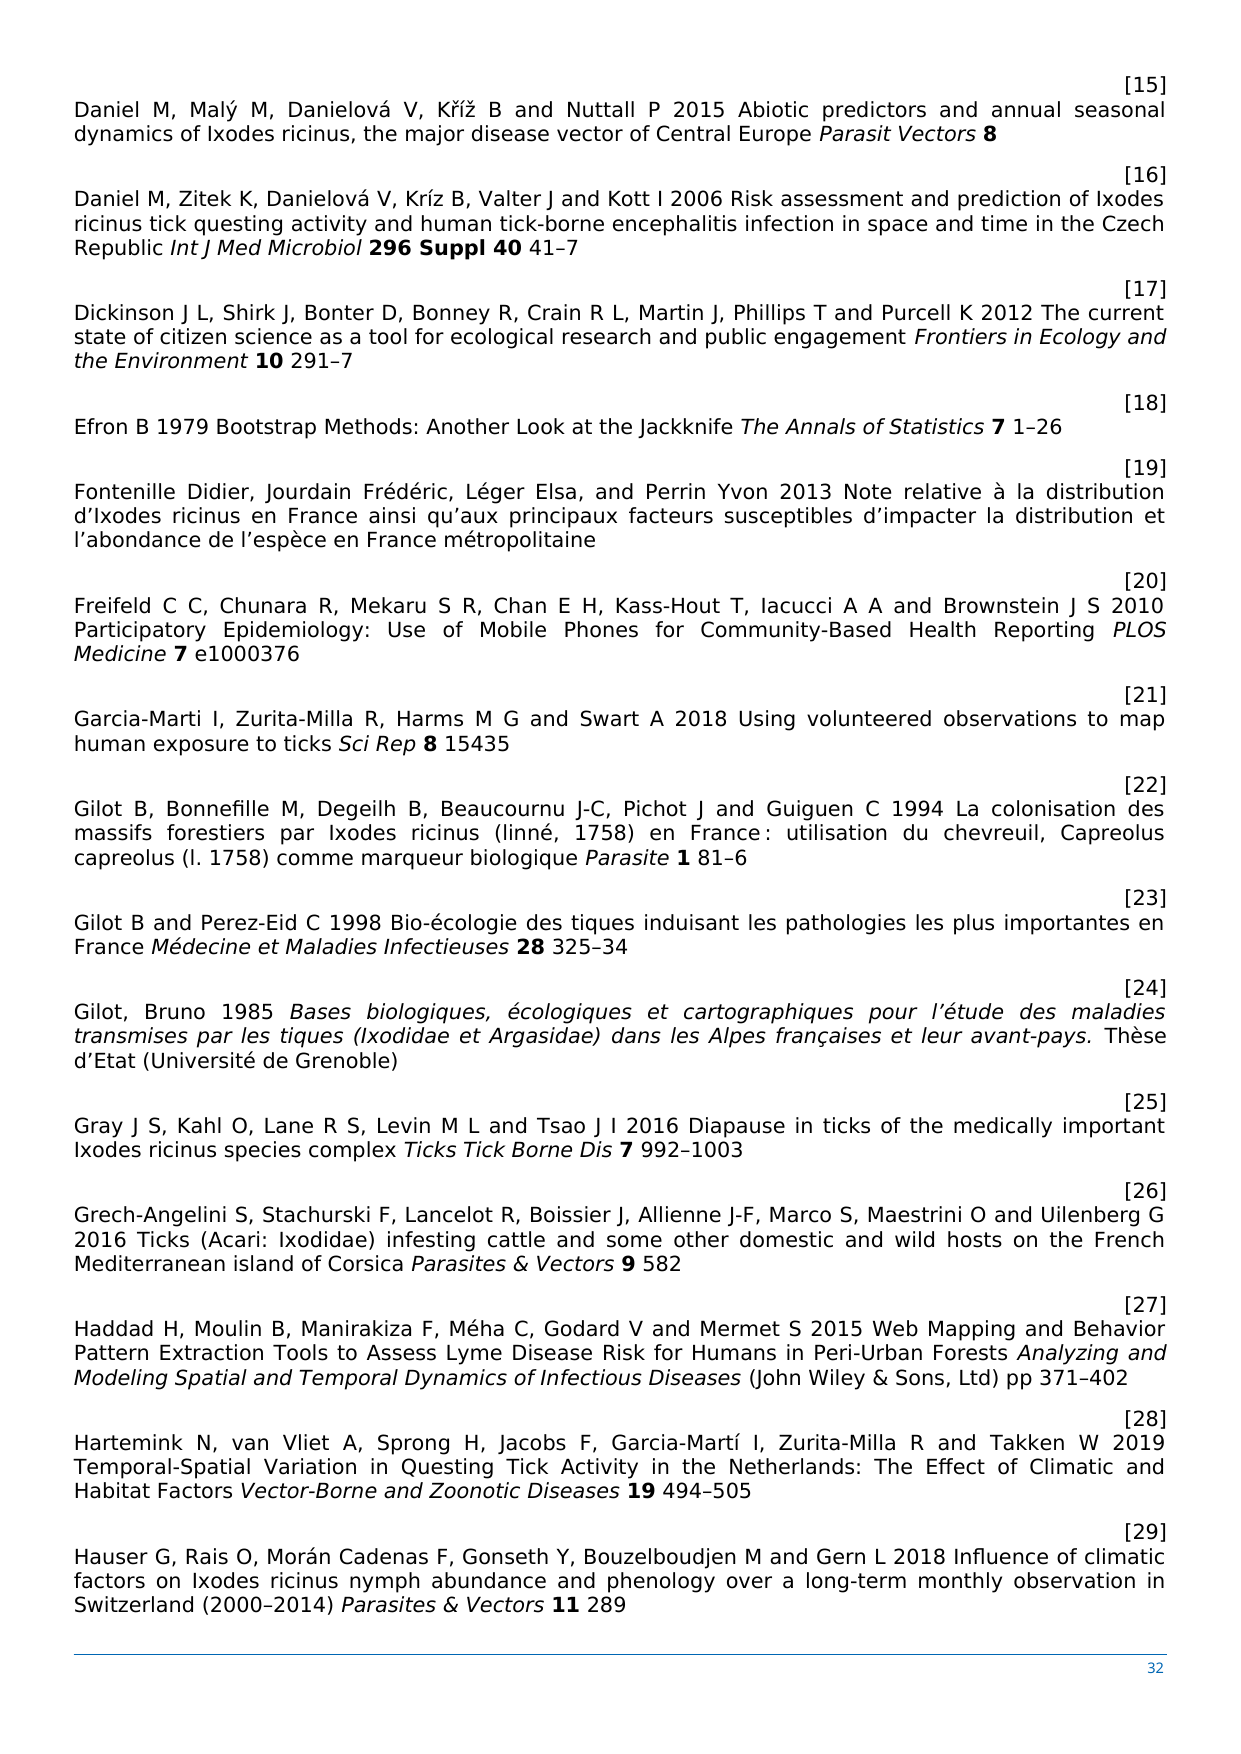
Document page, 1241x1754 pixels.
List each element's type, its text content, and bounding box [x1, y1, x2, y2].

text [28] [73, 1407, 1167, 1431]
text [25] [73, 1090, 1167, 1114]
text [26] [73, 1179, 1167, 1203]
text [22] [73, 773, 1167, 797]
text [20] [73, 569, 1167, 594]
text [16] [73, 163, 1167, 187]
text Gilot B, Bonnefille M, Degeilh B, Beaucournu J-C, Pichot J and Guiguen C 1994 La colonisation des massifs forestiers par Ixodes ricinus (linné, 1758) en France : utilisation du chevreuil, Capreolus capreolus (l. 1758) comme marqueur biologique Parasite 1 81–6 [73, 797, 1167, 870]
text Gilot B and Perez-Eid C 1998 Bio-écologie des tiques induisant les pathologies les plus importantes en France Médecine et Maladies Infectieuses 28 325–34 [73, 911, 1167, 959]
text Fontenille Didier, Jourdain Frédéric, Léger Elsa, and Perrin Yvon 2013 Note relative à la distribution d’Ixodes ricinus en France ainsi qu’aux principaux facteurs susceptibles d’impacter la distribution et l’abondance de l’espèce en France métropolitaine [73, 480, 1167, 553]
text [21] [73, 683, 1167, 707]
text [29] [73, 1520, 1167, 1545]
text Daniel M, Zitek K, Danielová V, Kríz B, Valter J and Kott I 2006 Risk assessment and prediction of Ixodes ricinus tick questing activity and human tick-borne encephalitis infection in space and time in the Czech Republic Int J Med Microbiol 296 Suppl 40 41–7 [73, 187, 1167, 260]
text Daniel M, Malý M, Danielová V, Kříž B and Nuttall P 2015 Abiotic predictors and annual seasonal dynamics of Ixodes ricinus, the major disease vector of Central Europe Parasit Vectors 8 [73, 98, 1167, 146]
text Gilot, Bruno 1985 Bases biologiques, écologiques et cartographiques pour l’étude des maladies transmises par les tiques (Ixodidae et Argasidae) dans les Alpes françaises et leur avant‐pays. Thèse d’Etat (Université de Grenoble) [73, 1000, 1167, 1073]
text Garcia-Marti I, Zurita-Milla R, Harms M G and Swart A 2018 Using volunteered observations to map human exposure to ticks Sci Rep 8 15435 [73, 707, 1167, 756]
text Grech-Angelini S, Stachurski F, Lancelot R, Boissier J, Allienne J-F, Marco S, Maestrini O and Uilenberg G 2016 Ticks (Acari: Ixodidae) infesting cattle and some other domestic and wild hosts on the French Mediterranean island of Corsica Parasites & Vectors 9 582 [73, 1203, 1167, 1276]
text [23] [73, 886, 1167, 911]
text [17] [73, 277, 1167, 301]
text Haddad H, Moulin B, Manirakiza F, Méha C, Godard V and Mermet S 2015 Web Mapping and Behavior Pattern Extraction Tools to Assess Lyme Disease Risk for Humans in Peri-Urban Forests Analyzing and Modeling Spatial and Temporal Dynamics of Infectious Diseases (John Wiley & Sons, Ltd) pp 371–402 [73, 1317, 1167, 1390]
text Hartemink N, van Vliet A, Sprong H, Jacobs F, Garcia-Martí I, Zurita-Milla R and Takken W 2019 Temporal-Spatial Variation in Questing Tick Activity in the Netherlands: The Effect of Climatic and Habitat Factors Vector-Borne and Zoonotic Diseases 19 494–505 [73, 1431, 1167, 1504]
text Gray J S, Kahl O, Lane R S, Levin M L and Tsao J I 2016 Diapause in ticks of the medically important Ixodes ricinus species complex Ticks Tick Borne Dis 7 992–1003 [73, 1114, 1167, 1162]
text Hauser G, Rais O, Morán Cadenas F, Gonseth Y, Bouzelboudjen M and Gern L 2018 Influence of climatic factors on Ixodes ricinus nymph abundance and phenology over a long-term monthly observation in Switzerland (2000–2014) Parasites & Vectors 11 289 [73, 1545, 1167, 1617]
text [19] [73, 456, 1167, 480]
text [24] [73, 976, 1167, 1000]
text [27] [73, 1293, 1167, 1317]
text Freifeld C C, Chunara R, Mekaru S R, Chan E H, Kass-Hout T, Iacucci A A and Brownstein J S 2010 Participatory Epidemiology: Use of Mobile Phones for Community-Based Health Reporting PLOS Medicine 7 e1000376 [73, 594, 1167, 667]
text [15] [73, 73, 1167, 98]
text Efron B 1979 Bootstrap Methods: Another Look at the Jackknife The Annals of Statistics 7 1–26 [73, 415, 1167, 439]
text [18] [73, 391, 1167, 415]
text Dickinson J L, Shirk J, Bonter D, Bonney R, Crain R L, Martin J, Phillips T and Purcell K 2012 The current state of citizen science as a tool for ecological research and public engagement Frontiers in Ecology and the Environment 10 291–7 [73, 301, 1167, 374]
